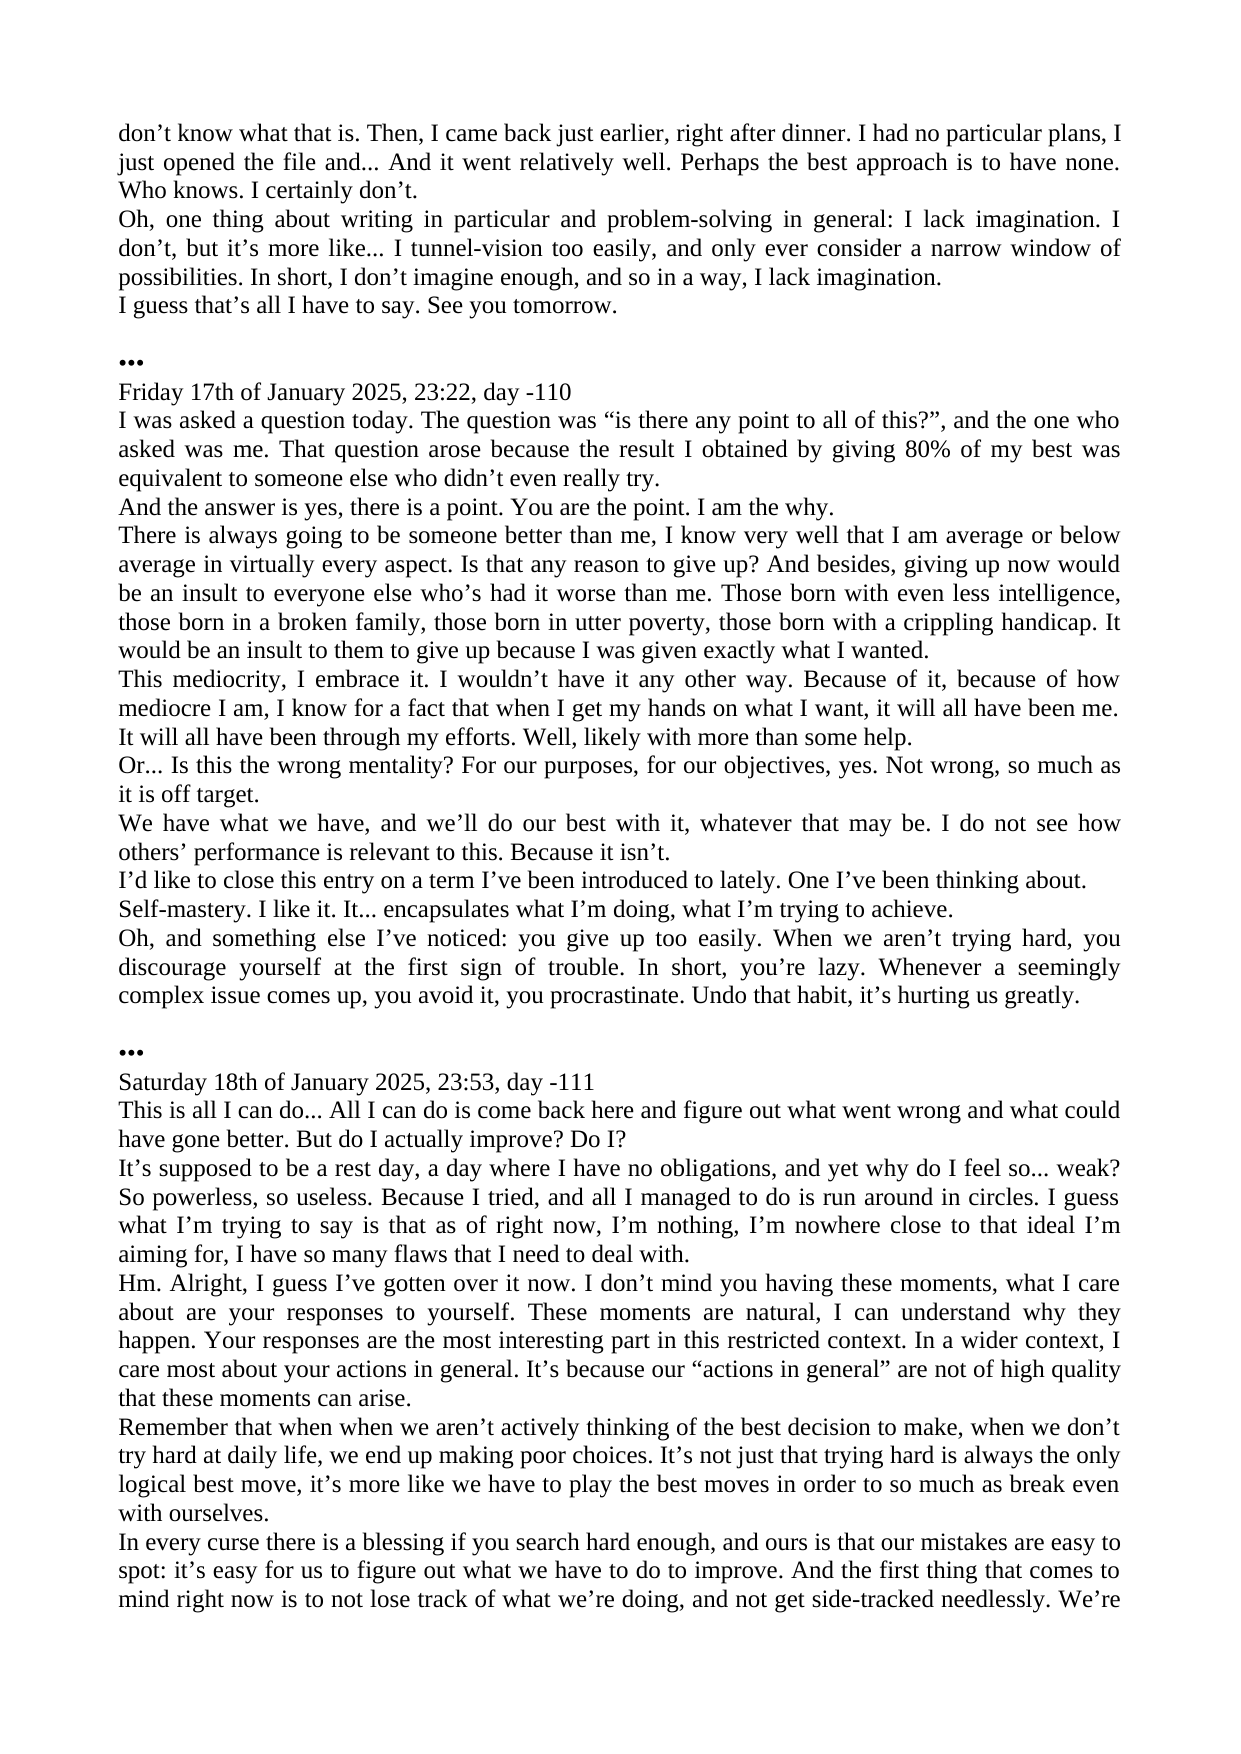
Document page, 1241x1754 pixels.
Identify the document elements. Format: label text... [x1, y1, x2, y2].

text ••• [118, 1038, 1122, 1067]
text There is always going to be someone better than me, I know very well that I am average or below average in virtually every aspect. Is that any reason to give up? And besides, giving up now would be an insult to everyone else who’s had it worse than me. Those born with even less intelligence, those born in a broken family, those born in utter poverty, those born with a crippling handicap. It would be an insult to them to give up because I was given exactly what I wanted. [118, 521, 1122, 664]
text This mediocrity, I embrace it. I wouldn’t have it any other way. Because of it, because of how mediocre I am, I know for a fact that when I get my hands on what I want, it will all have been me. It will all have been through my efforts. Well, likely with more than some help. [118, 664, 1122, 751]
text don’t know what that is. Then, I came back just earlier, right after dinner. I had no particular plans, I just opened the file and... And it went relatively well. Perhaps the best approach is to have none. Who knows. I certainly don’t. [118, 118, 1122, 204]
text Oh, one thing about writing in particular and problem-solving in general: I lack imagination. I don’t, but it’s more like... I tunnel-vision too easily, and only ever consider a narrow window of possibilities. In short, I don’t imagine enough, and so in a way, I lack imagination. [118, 204, 1122, 291]
text Or... Is this the wrong mentality? For our purposes, for our objectives, yes. Not wrong, so much as it is off target. [118, 751, 1122, 808]
text It’s supposed to be a rest day, a day where I have no obligations, and yet why do I feel so... weak? So powerless, so useless. Because I tried, and all I managed to do is run around in circles. I guess what I’m trying to say is that as of right now, I’m nothing, I’m nowhere close to that ideal I’m aiming for, I have so many flaws that I need to deal with. [118, 1153, 1122, 1268]
text I was asked a question today. The question was “is there any point to all of this?”, and the one who asked was me. That question arose because the result I obtained by giving 80% of my best was equivalent to someone else who didn’t even really try. [118, 406, 1122, 492]
text Self-mastery. I like it. It... encapsulates what I’m doing, what I’m trying to achieve. [118, 894, 1122, 923]
text This is all I can do... All I can do is come back here and figure out what went wrong and what could have gone better. But do I actually improve? Do I? [118, 1096, 1122, 1153]
text And the answer is yes, there is a point. You are the point. I am the why. [118, 492, 1122, 521]
text Oh, and something else I’ve noticed: you give up too easily. When we aren’t trying hard, you discourage yourself at the first sign of trouble. In short, you’re lazy. Whenever a seemingly complex issue comes up, you avoid it, you procrastinate. Undo that habit, it’s hurting us greatly. [118, 923, 1122, 1009]
text In every curse there is a blessing if you search hard enough, and ours is that our mistakes are easy to spot: it’s easy for us to figure out what we have to do to improve. And the first thing that comes to mind right now is to not lose track of what we’re doing, and not get side-tracked needlessly. We’re [118, 1527, 1122, 1613]
text Remember that when when we aren’t actively thinking of the best decision to make, when we don’t try hard at daily life, we end up making poor choices. It’s not just that trying hard is always the only logical best move, it’s more like we have to play the best moves in order to so much as break even with ourselves. [118, 1412, 1122, 1527]
text We have what we have, and we’ll do our best with it, whatever that may be. I do not see how others’ performance is relevant to this. Because it isn’t. [118, 808, 1122, 866]
text Friday 17th of January 2025, 23:22, day -110 [118, 377, 1122, 406]
text I’d like to close this entry on a term I’ve been introduced to lately. One I’ve been thinking about. [118, 866, 1122, 894]
text I guess that’s all I have to say. See you tomorrow. [118, 291, 1122, 319]
text Hm. Alright, I guess I’ve gotten over it now. I don’t mind you having these moments, what I care about are your responses to yourself. These moments are natural, I can understand why they happen. Your responses are the most interesting part in this restricted context. In a wider context, I care most about your actions in general. It’s because our “actions in general” are not of high quality that these moments can arise. [118, 1268, 1122, 1412]
text Saturday 18th of January 2025, 23:53, day -111 [118, 1067, 1122, 1096]
text ••• [118, 348, 1122, 377]
